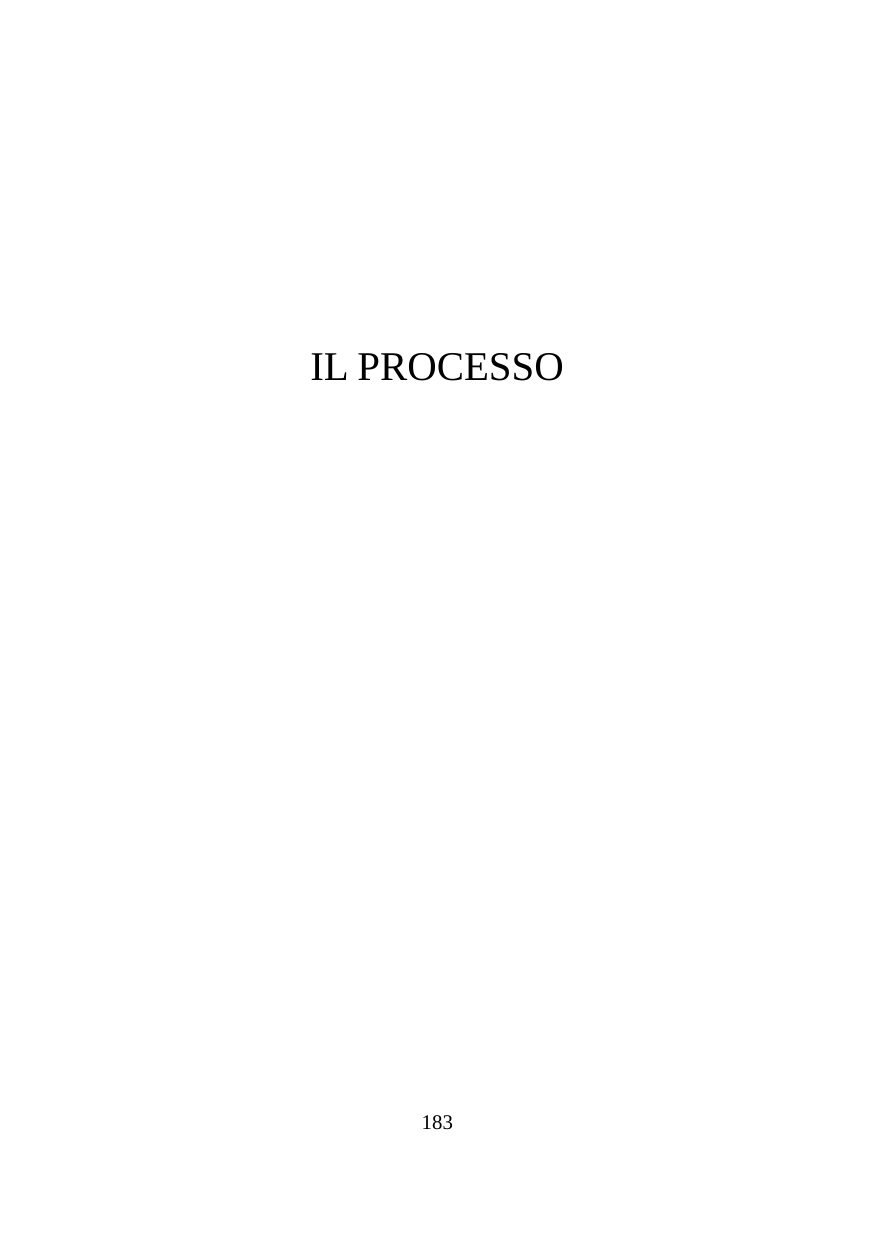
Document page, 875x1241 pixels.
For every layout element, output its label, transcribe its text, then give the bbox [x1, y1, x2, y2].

subtitle IL PROCESSO [106, 342, 768, 389]
